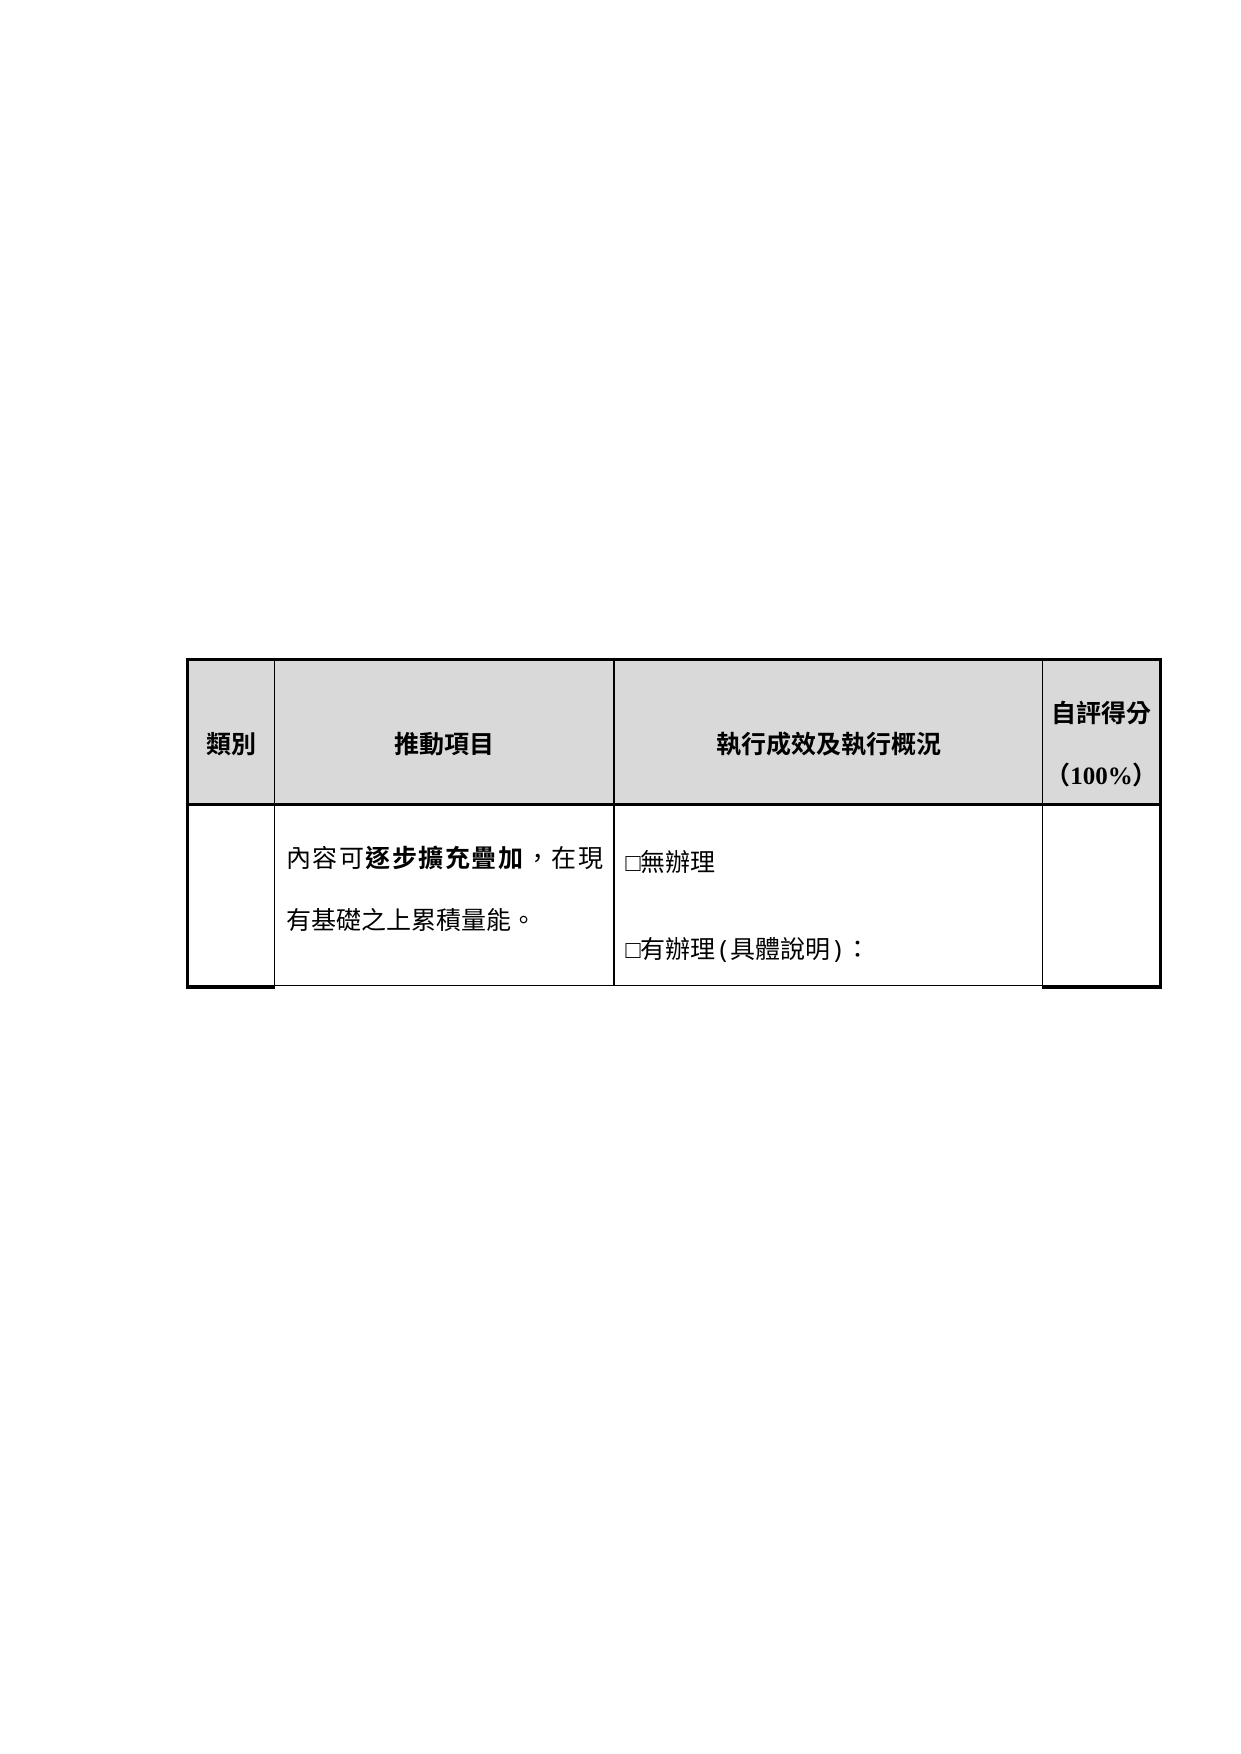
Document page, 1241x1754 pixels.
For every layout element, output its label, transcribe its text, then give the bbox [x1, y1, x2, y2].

table_cell 內容可逐步擴充疊加，在現有基礎之上累積量能。 [275, 806, 613, 985]
table_cell [1043, 806, 1159, 985]
table_cell □無辦理 □有辦理(具體說明)： [615, 806, 1042, 985]
table_header 自評得分（100%） [1043, 661, 1159, 803]
table_header 執行成效及執行概況 [615, 661, 1042, 803]
table_header 推動項目 [275, 661, 613, 803]
table_cell [189, 806, 274, 985]
table_header 類別 [189, 661, 274, 803]
